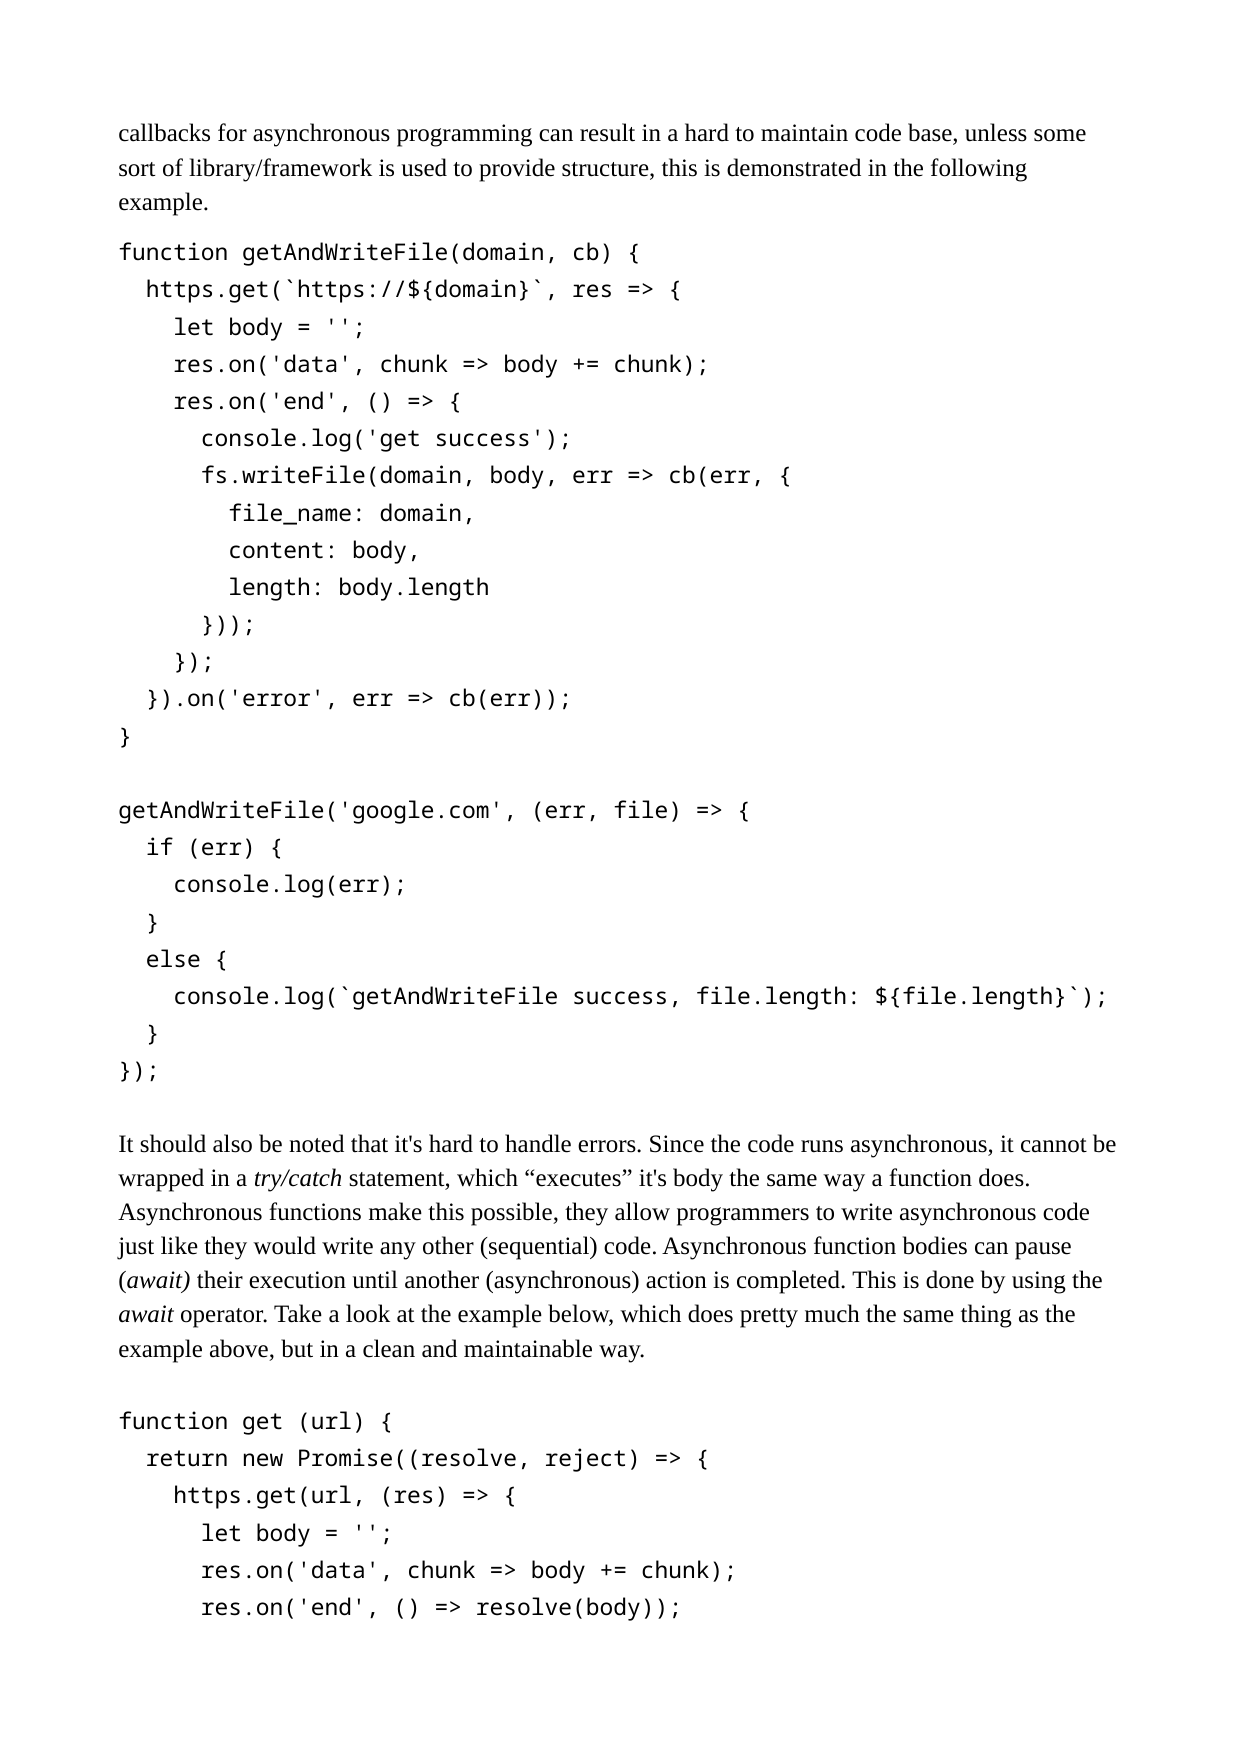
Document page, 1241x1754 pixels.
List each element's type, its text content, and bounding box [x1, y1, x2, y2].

text return new Promise((resolve, reject) => { [118, 1442, 1122, 1473]
text else { [118, 943, 1122, 974]
text res.on('data', chunk => body += chunk); [118, 1554, 1122, 1585]
text It should also be noted that it's hard to handle errors. Since the code runs asynchronous, it cannot be wrapped in a try/catch statement, which “executes” it's body the same way a function does. Asynchronous functions make this possible, they allow programmers to write asynchronous code just like they would write any other (sequential) code. Asynchronous function bodies can pause (await) their execution until another (asynchronous) action is completed. This is done by using the await operator. Take a look at the example below, which does pretty much the same thing as the example above, but in a clean and maintainable way. [118, 1129, 1122, 1362]
text res.on('end', () => { [118, 385, 1122, 416]
text callbacks for asynchronous programming can result in a hard to maintain code base, unless some sort of library/framework is used to provide structure, this is demonstrated in the following example. [118, 118, 1122, 216]
text } [118, 1017, 1122, 1048]
text fs.writeFile(domain, body, err => cb(err, { [118, 459, 1122, 491]
text content: body, [118, 534, 1122, 565]
text function get (url) { [118, 1405, 1122, 1436]
text }); [118, 645, 1122, 676]
text console.log(err); [118, 868, 1122, 899]
text console.log(`getAndWriteFile success, file.length: ${file.length}`); [118, 980, 1122, 1011]
text let body = ''; [118, 1517, 1122, 1548]
text https.get(`https://${domain}`, res => { [118, 273, 1122, 304]
text res.on('end', () => resolve(body)); [118, 1591, 1122, 1622]
text })); [118, 608, 1122, 639]
text let body = ''; [118, 311, 1122, 342]
text }); [118, 1054, 1122, 1086]
text getAndWriteFile('google.com', (err, file) => { [118, 794, 1122, 825]
text function getAndWriteFile(domain, cb) { [118, 236, 1122, 267]
text file_name: domain, [118, 496, 1122, 528]
text length: body.length [118, 571, 1122, 602]
text console.log('get success'); [118, 422, 1122, 453]
text }).on('error', err => cb(err)); [118, 682, 1122, 714]
text if (err) { [118, 831, 1122, 862]
text } [118, 719, 1122, 751]
text res.on('data', chunk => body += chunk); [118, 348, 1122, 379]
text } [118, 906, 1122, 937]
text https.get(url, (res) => { [118, 1479, 1122, 1511]
